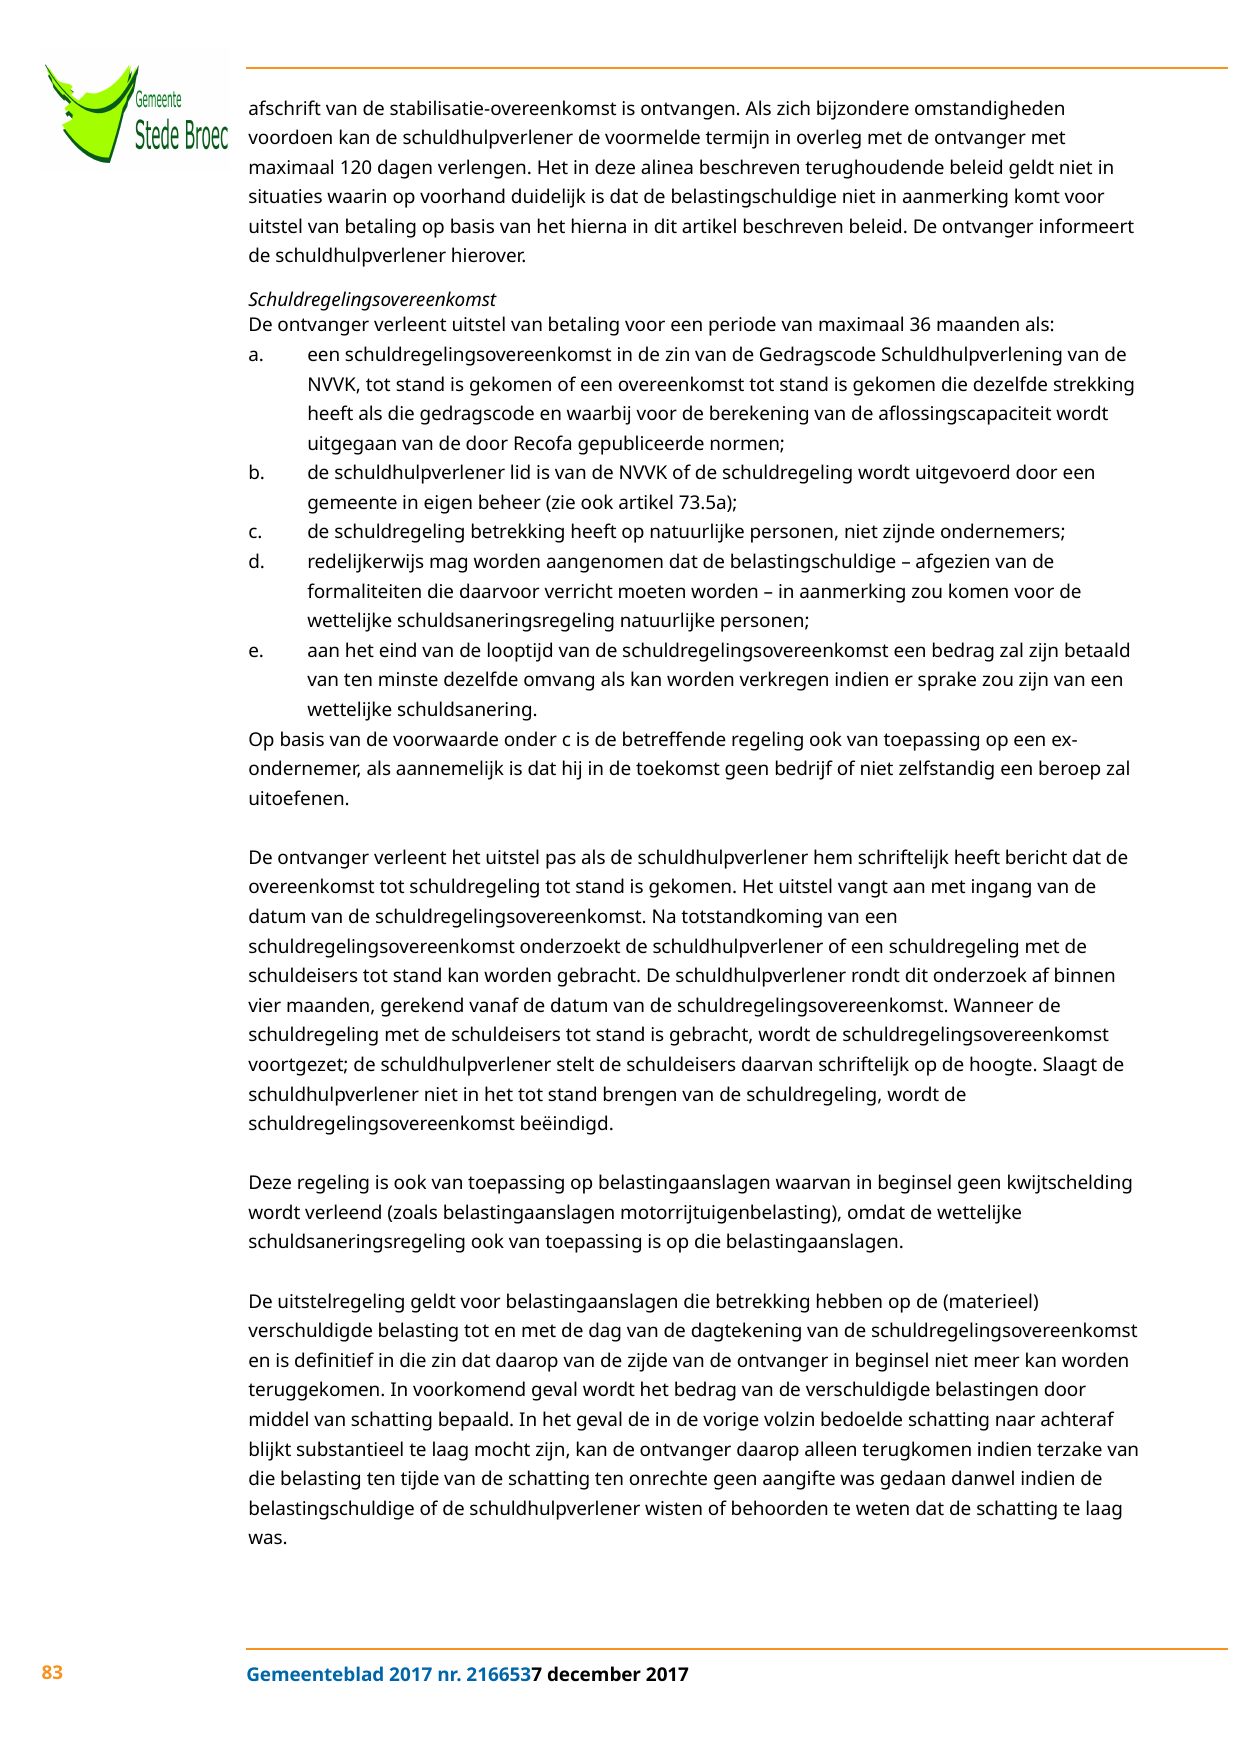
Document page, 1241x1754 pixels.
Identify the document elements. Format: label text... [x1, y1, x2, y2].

picture [41, 47, 231, 172]
text Deze regeling is ook van toepassing op belastingaanslagen waarvan in beginsel geen kwijtschelding wordt verleend (zoals belastingaanslagen motorrijtuigenbelasting), omdat de wettelijke schuldsaneringsregeling ook van toepassing is op die belastingaanslagen. [248, 1169, 1152, 1254]
text Op basis van de voorwaarde onder c is de betreffende regeling ook van toepassing op een ex-ondernemer, als aannemelijk is dat hij in de toekomst geen bedrijf of niet zelfstandig een beroep zal uitoefenen. [248, 726, 1152, 811]
text afschrift van de stabilisatie-overeenkomst is ontvangen. Als zich bijzondere omstandigheden voordoen kan de schuldhulpverlener de voormelde termijn in overleg met de ontvanger met maximaal 120 dagen verlengen. Het in deze alinea beschreven terughoudende beleid geldt niet in situaties waarin op voorhand duidelijk is dat de belastingschuldige niet in aanmerking komt voor uitstel van betaling op basis van het hierna in dit artikel beschreven beleid. De ontvanger informeert de schuldhulpverlener hierover. [248, 95, 1152, 268]
text De ontvanger verleent uitstel van betaling voor een periode van maximaal 36 maanden als: [248, 312, 1152, 337]
list een schuldregelingsovereenkomst in de zin van de Gedragscode Schuldhulpverlening van de NVVK, tot stand is gekomen of een overeenkomst tot stand is gekomen die dezelfde strekking heeft als die gedragscode en waarbij voor de berekening van de aflossingscapaciteit wordt uitgegaan van de door Recofa gepubliceerde normen; [248, 341, 1152, 456]
list aan het eind van de looptijd van de schuldregelingsovereenkomst een bedrag zal zijn betaald van ten minste dezelfde omvang als kan worden verkregen indien er sprake zou zijn van een wettelijke schuldsanering. [248, 637, 1152, 722]
text De ontvanger verleent het uitstel pas als de schuldhulpverlener hem schriftelijk heeft bericht dat de overeenkomst tot schuldregeling tot stand is gekomen. Het uitstel vangt aan met ingang van de datum van de schuldregelingsovereenkomst. Na totstandkoming van een schuldregelingsovereenkomst onderzoekt de schuldhulpverlener of een schuldregeling met de schuldeisers tot stand kan worden gebracht. De schuldhulpverlener rondt dit onderzoek af binnen vier maanden, gerekend vanaf de datum van de schuldregelingsovereenkomst. Wanneer de schuldregeling met de schuldeisers tot stand is gebracht, wordt de schuldregelingsovereenkomst voortgezet; de schuldhulpverlener stelt de schuldeisers daarvan schriftelijk op de hoogte. Slaagt de schuldhulpverlener niet in het tot stand brengen van de schuldregeling, wordt de schuldregelingsovereenkomst beëindigd. [248, 844, 1152, 1136]
list redelijkerwijs mag worden aangenomen dat de belastingschuldige – afgezien van de formaliteiten die daarvoor verricht moeten worden – in aanmerking zou komen voor de wettelijke schuldsaneringsregeling natuurlijke personen; [248, 548, 1152, 633]
text Schuldregelingsovereenkomst [248, 286, 1152, 312]
list de schuldhulpverlener lid is van de NVVK of de schuldregeling wordt uitgevoerd door een gemeente in eigen beheer (zie ook artikel 73.5a); [248, 459, 1152, 515]
text De uitstelregeling geldt voor belastingaanslagen die betrekking hebben op de (materieel) verschuldigde belasting tot en met de dag van de dagtekening van de schuldregelingsovereenkomst en is definitief in die zin dat daarop van de zijde van de ontvanger in beginsel niet meer kan worden teruggekomen. In voorkomend geval wordt het bedrag van de verschuldigde belastingen door middel van schatting bepaald. In het geval de in de vorige volzin bedoelde schatting naar achteraf blijkt substantieel te laag mocht zijn, kan de ontvanger daarop alleen terugkomen indien terzake van die belasting ten tijde van de schatting ten onrechte geen aangifte was gedaan danwel indien de belastingschuldige of de schuldhulpverlener wisten of behoorden te weten dat de schatting te laag was. [248, 1288, 1152, 1550]
list de schuldregeling betrekking heeft op natuurlijke personen, niet zijnde ondernemers; [248, 519, 1152, 544]
